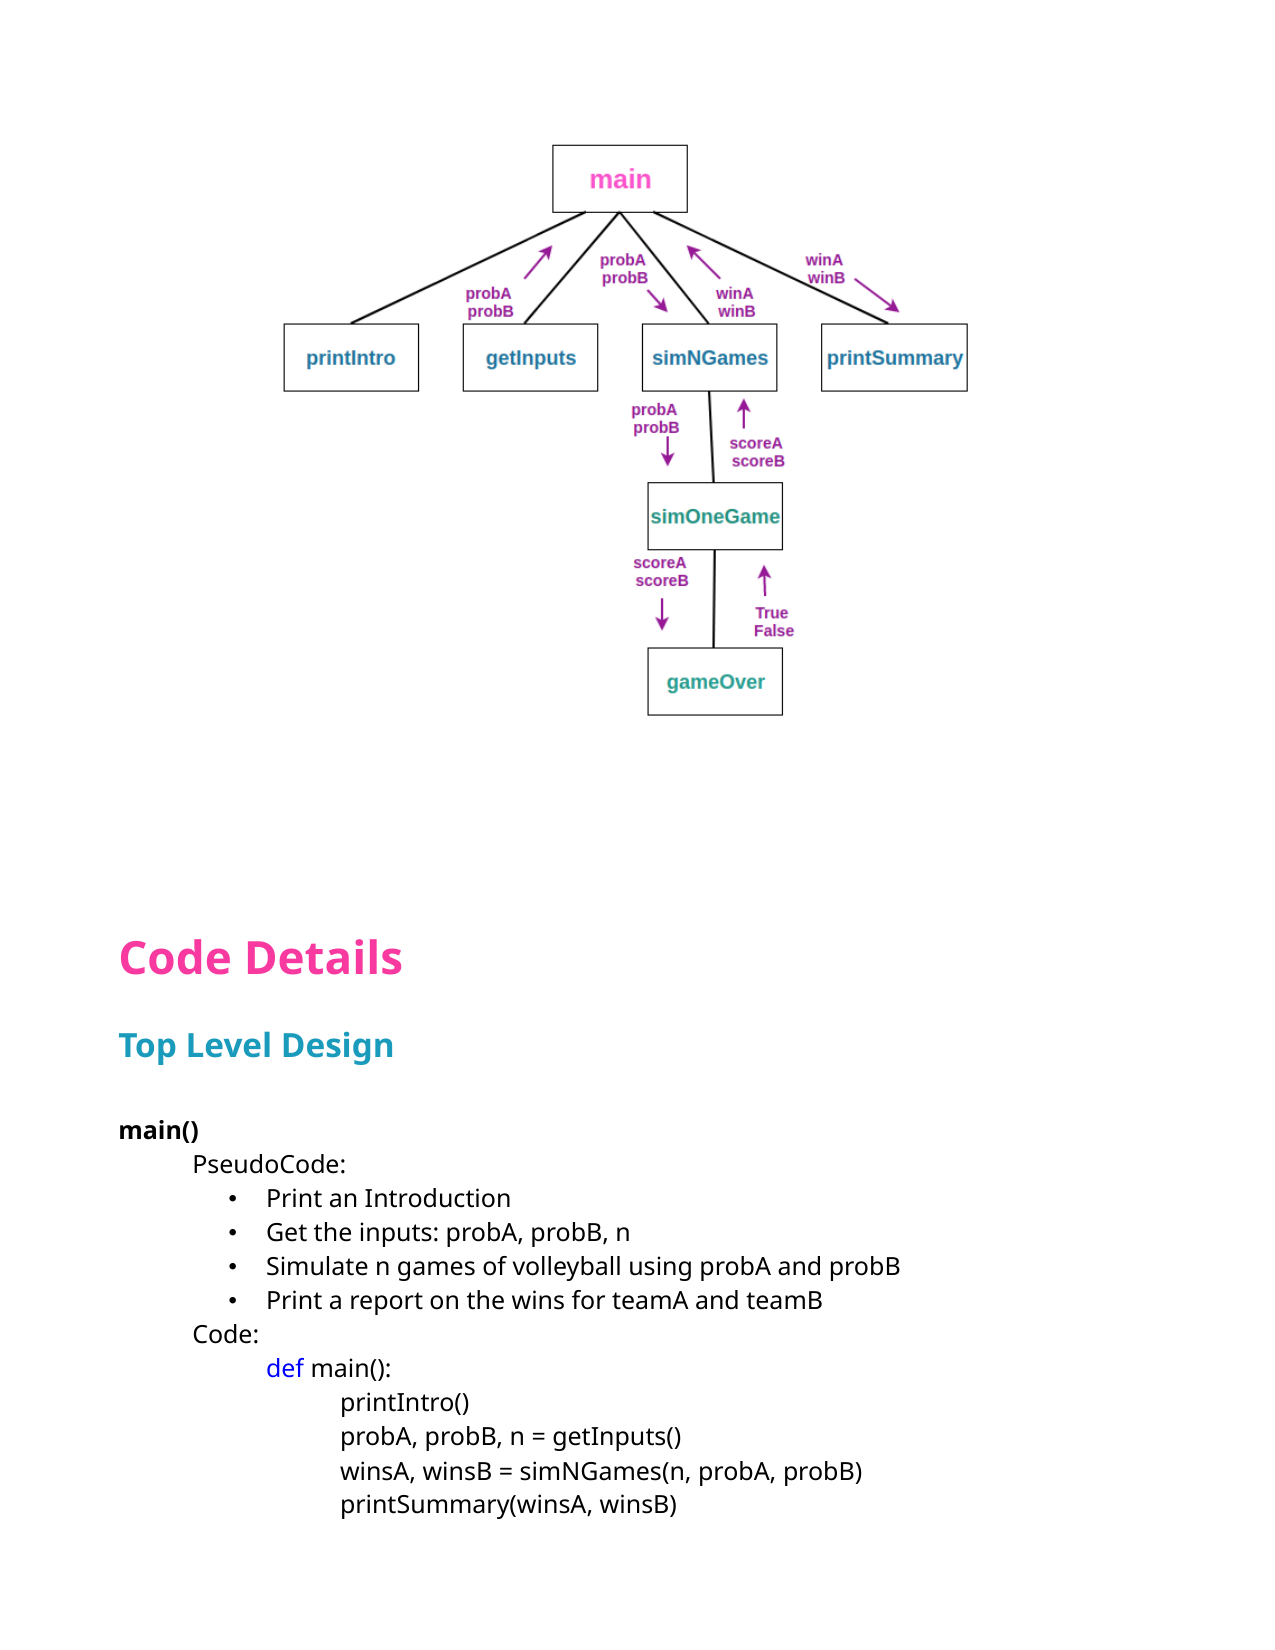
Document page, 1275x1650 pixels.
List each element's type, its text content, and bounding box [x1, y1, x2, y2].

text probA, probB, n = getInputs() [340, 1419, 1157, 1453]
list Get the inputs: probA, probB, n [228, 1215, 1157, 1249]
text Top Level Design [118, 1022, 1157, 1067]
text Code Details [118, 925, 1157, 988]
list Print a report on the wins for teamA and teamB [228, 1283, 1157, 1317]
text printIntro() [340, 1385, 1157, 1419]
text main() [118, 1112, 1157, 1147]
text printSummary(winsA, winsB) [340, 1487, 1157, 1521]
text PseudoCode: [192, 1147, 1157, 1181]
picture [268, 118, 1007, 738]
text def main(): [266, 1351, 1157, 1385]
list Print an Introduction [228, 1181, 1157, 1215]
text winsA, winsB = simNGames(n, probA, probB) [340, 1453, 1157, 1487]
list Simulate n games of volleyball using probA and probB [228, 1249, 1157, 1283]
text Code: [192, 1317, 1157, 1351]
